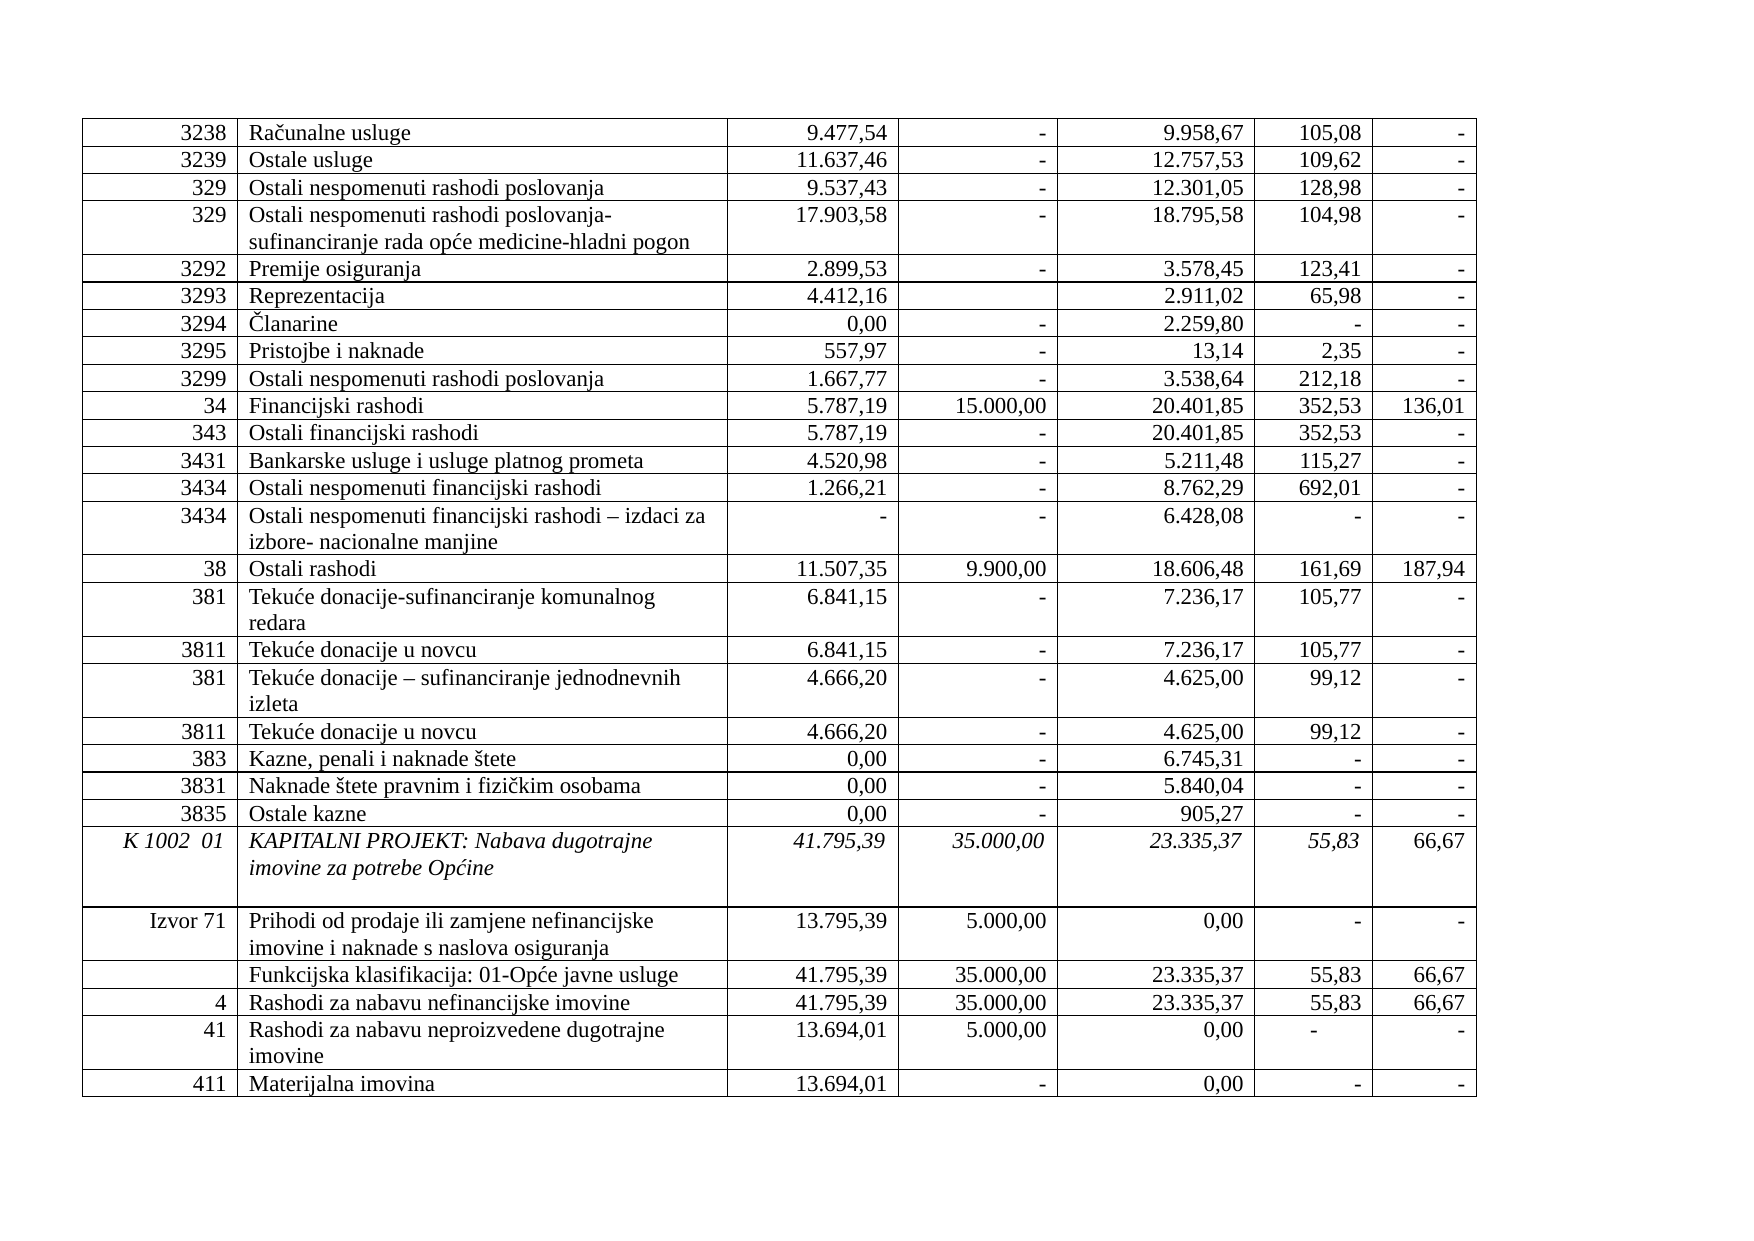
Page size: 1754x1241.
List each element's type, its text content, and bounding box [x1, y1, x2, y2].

table_cell 7.236,17 [1058, 583, 1254, 636]
table_cell Tekuće donacije u novcu [238, 718, 727, 744]
table_cell Ostali nespomenuti rashodi poslovanja [238, 365, 727, 391]
table_cell 3434 [83, 474, 237, 501]
table_cell 11.637,46 [728, 147, 898, 173]
table_cell 8.762,29 [1058, 474, 1254, 501]
table_cell 12.301,05 [1058, 174, 1254, 200]
table_cell 3811 [83, 718, 237, 744]
table_cell Ostale usluge [238, 147, 727, 173]
table_cell Ostali nespomenuti rashodi poslovanja-sufinanciranje rada opće medicine-hladni pogon [238, 201, 727, 254]
table_cell Premije osiguranja [238, 255, 727, 281]
table_cell - [1373, 365, 1476, 391]
table_cell 99,12 [1255, 664, 1372, 717]
table_cell 17.903,58 [728, 201, 898, 254]
table_cell - [1373, 718, 1476, 744]
table_cell - [1255, 908, 1372, 960]
table_cell 55,83 [1255, 989, 1372, 1015]
table_cell Bankarske usluge i usluge platnog prometa [238, 447, 727, 473]
table_cell 4 [83, 989, 237, 1015]
table_cell 3.538,64 [1058, 365, 1254, 391]
table_cell 5.000,00 [899, 1016, 1057, 1069]
table_cell - [1373, 147, 1476, 173]
table_cell 35.000,00 [899, 989, 1057, 1015]
table_cell - [899, 174, 1057, 200]
table_cell 20.401,85 [1058, 392, 1254, 418]
table_cell 3238 [83, 119, 237, 146]
table_cell 23.335,37 [1058, 989, 1254, 1015]
table_cell 13.694,01 [728, 1070, 898, 1096]
table_cell 3431 [83, 447, 237, 473]
table_cell 3239 [83, 147, 237, 173]
table_cell 136,01 [1373, 392, 1476, 418]
table_cell - [899, 773, 1057, 799]
table_cell 0,00 [1058, 1070, 1254, 1096]
table_cell 2.259,80 [1058, 310, 1254, 336]
table_cell Ostali rashodi [238, 555, 727, 582]
table_cell 0,00 [1058, 908, 1254, 960]
table_cell - [1373, 255, 1476, 281]
table_cell Funkcijska klasifikacija: 01-Opće javne usluge [238, 961, 727, 987]
table_cell 41 [83, 1016, 237, 1069]
table_cell 55,83 [1255, 827, 1372, 906]
table_cell 4.666,20 [728, 664, 898, 717]
table_cell - [899, 664, 1057, 717]
table_cell 3294 [83, 310, 237, 336]
table_cell [83, 961, 237, 987]
table_cell 34 [83, 392, 237, 418]
table_cell - [1373, 745, 1476, 771]
table_cell 11.507,35 [728, 555, 898, 582]
table_cell 0,00 [728, 800, 898, 826]
table_cell 3293 [83, 283, 237, 309]
table_cell 13,14 [1058, 337, 1254, 364]
table_cell - [1255, 1016, 1372, 1069]
table_cell - [1373, 337, 1476, 364]
table_cell 0,00 [728, 745, 898, 771]
table_cell 3811 [83, 637, 237, 663]
table_cell - [899, 255, 1057, 281]
table_cell 3434 [83, 502, 237, 554]
table_cell - [899, 147, 1057, 173]
table_cell 383 [83, 745, 237, 771]
table_cell 557,97 [728, 337, 898, 364]
table_cell - [1373, 908, 1476, 960]
table_cell - [899, 583, 1057, 636]
table_cell Rashodi za nabavu nefinancijske imovine [238, 989, 727, 1015]
table_cell - [1373, 119, 1476, 146]
table_cell 12.757,53 [1058, 147, 1254, 173]
table_cell 4.625,00 [1058, 718, 1254, 744]
table_cell 18.795,58 [1058, 201, 1254, 254]
table_cell - [1373, 502, 1476, 554]
table_cell 109,62 [1255, 147, 1372, 173]
table_cell 4.520,98 [728, 447, 898, 473]
table_cell 55,83 [1255, 961, 1372, 987]
table_cell 3835 [83, 800, 237, 826]
table_cell 41.795,39 [728, 827, 898, 906]
table_cell 15.000,00 [899, 392, 1057, 418]
table_cell 0,00 [728, 773, 898, 799]
table_cell 343 [83, 420, 237, 446]
table_cell Rashodi za nabavu neproizvedene dugotrajne imovine [238, 1016, 727, 1069]
table_cell - [1255, 745, 1372, 771]
table_cell Računalne usluge [238, 119, 727, 146]
table_cell K 1002 01 [83, 827, 237, 906]
table_cell Financijski rashodi [238, 392, 727, 418]
table_cell - [899, 745, 1057, 771]
table_cell - [899, 502, 1057, 554]
table_cell - [1373, 447, 1476, 473]
table_cell 3295 [83, 337, 237, 364]
table_cell 115,27 [1255, 447, 1372, 473]
table_cell - [899, 800, 1057, 826]
table_cell 2.899,53 [728, 255, 898, 281]
table_cell 3831 [83, 773, 237, 799]
table_cell 352,53 [1255, 392, 1372, 418]
table_cell 18.606,48 [1058, 555, 1254, 582]
table_cell KAPITALNI PROJEKT: Nabava dugotrajne imovine za potrebe Općine [238, 827, 727, 906]
table_cell - [1373, 637, 1476, 663]
table_cell Tekuće donacije u novcu [238, 637, 727, 663]
table_cell 6.745,31 [1058, 745, 1254, 771]
table_cell 4.412,16 [728, 283, 898, 309]
table_cell 65,98 [1255, 283, 1372, 309]
table_cell - [899, 365, 1057, 391]
table_cell 123,41 [1255, 255, 1372, 281]
table_cell 35.000,00 [899, 827, 1057, 906]
table_cell 66,67 [1373, 827, 1476, 906]
table_cell 99,12 [1255, 718, 1372, 744]
table_cell 4.666,20 [728, 718, 898, 744]
table_cell 3299 [83, 365, 237, 391]
table_cell 105,77 [1255, 583, 1372, 636]
table_cell 3.578,45 [1058, 255, 1254, 281]
table_cell - [899, 337, 1057, 364]
table_cell Naknade štete pravnim i fizičkim osobama [238, 773, 727, 799]
table_cell 2.911,02 [1058, 283, 1254, 309]
table_cell 905,27 [1058, 800, 1254, 826]
table_cell - [1373, 583, 1476, 636]
table_cell 23.335,37 [1058, 827, 1254, 906]
table_cell 38 [83, 555, 237, 582]
table_cell 9.900,00 [899, 555, 1057, 582]
table_cell 9.958,67 [1058, 119, 1254, 146]
table_cell - [1373, 420, 1476, 446]
table_cell - [1373, 773, 1476, 799]
table_cell Kazne, penali i naknade štete [238, 745, 727, 771]
table_cell 13.694,01 [728, 1016, 898, 1069]
table_cell - [1373, 174, 1476, 200]
table_cell - [899, 474, 1057, 501]
table_cell - [1255, 310, 1372, 336]
table_cell 9.537,43 [728, 174, 898, 200]
table_cell 381 [83, 583, 237, 636]
table_cell 692,01 [1255, 474, 1372, 501]
table_cell 105,08 [1255, 119, 1372, 146]
table_cell - [1373, 664, 1476, 717]
table_cell Tekuće donacije-sufinanciranje komunalnog redara [238, 583, 727, 636]
table_cell Ostali financijski rashodi [238, 420, 727, 446]
table_cell - [1373, 800, 1476, 826]
table_cell - [899, 447, 1057, 473]
table_cell - [1255, 502, 1372, 554]
table_cell 5.000,00 [899, 908, 1057, 960]
table_cell 5.840,04 [1058, 773, 1254, 799]
table_cell - [1255, 1070, 1372, 1096]
table_cell Ostale kazne [238, 800, 727, 826]
table_cell 5.211,48 [1058, 447, 1254, 473]
table_cell - [899, 119, 1057, 146]
table_cell - [899, 1070, 1057, 1096]
table_cell 41.795,39 [728, 961, 898, 987]
table_cell 13.795,39 [728, 908, 898, 960]
table_cell - [1373, 283, 1476, 309]
table_cell 5.787,19 [728, 420, 898, 446]
table_cell 2,35 [1255, 337, 1372, 364]
table_cell 128,98 [1255, 174, 1372, 200]
table_cell - [899, 310, 1057, 336]
table_cell - [899, 718, 1057, 744]
table_cell [899, 283, 1057, 309]
table_cell 105,77 [1255, 637, 1372, 663]
table_cell 66,67 [1373, 961, 1476, 987]
table_cell 66,67 [1373, 989, 1476, 1015]
table_cell 329 [83, 174, 237, 200]
table_cell Pristojbe i naknade [238, 337, 727, 364]
table_cell - [899, 420, 1057, 446]
table_cell 35.000,00 [899, 961, 1057, 987]
table_cell - [1255, 800, 1372, 826]
table_cell - [1373, 474, 1476, 501]
table_cell 23.335,37 [1058, 961, 1254, 987]
table_cell Tekuće donacije – sufinanciranje jednodnevnih izleta [238, 664, 727, 717]
table_cell - [899, 201, 1057, 254]
table_cell - [1373, 310, 1476, 336]
table_cell - [1255, 773, 1372, 799]
table_cell 7.236,17 [1058, 637, 1254, 663]
table_cell 4.625,00 [1058, 664, 1254, 717]
table_cell Ostali nespomenuti financijski rashodi [238, 474, 727, 501]
table_cell - [1373, 1016, 1476, 1069]
table_cell 0,00 [1058, 1016, 1254, 1069]
table_cell 5.787,19 [728, 392, 898, 418]
table_cell 6.841,15 [728, 583, 898, 636]
table_cell - [1373, 201, 1476, 254]
table_cell 381 [83, 664, 237, 717]
table_cell 161,69 [1255, 555, 1372, 582]
table_cell - [728, 502, 898, 554]
table_cell 6.841,15 [728, 637, 898, 663]
table_cell 6.428,08 [1058, 502, 1254, 554]
table_cell 212,18 [1255, 365, 1372, 391]
table_cell 411 [83, 1070, 237, 1096]
table_cell 1.667,77 [728, 365, 898, 391]
table_cell 41.795,39 [728, 989, 898, 1015]
table_cell 3292 [83, 255, 237, 281]
table_cell Ostali nespomenuti financijski rashodi – izdaci za izbore- nacionalne manjine [238, 502, 727, 554]
table_cell Materijalna imovina [238, 1070, 727, 1096]
table_cell - [1373, 1070, 1476, 1096]
table_cell - [899, 637, 1057, 663]
table_cell 0,00 [728, 310, 898, 336]
table_cell 1.266,21 [728, 474, 898, 501]
table_cell Reprezentacija [238, 283, 727, 309]
table_cell 20.401,85 [1058, 420, 1254, 446]
table_cell Izvor 71 [83, 908, 237, 960]
table_cell 104,98 [1255, 201, 1372, 254]
table_cell 352,53 [1255, 420, 1372, 446]
table_cell Ostali nespomenuti rashodi poslovanja [238, 174, 727, 200]
table_cell 9.477,54 [728, 119, 898, 146]
table_cell Članarine [238, 310, 727, 336]
table_cell Prihodi od prodaje ili zamjene nefinancijske imovine i naknade s naslova osiguranja [238, 908, 727, 960]
table_cell 329 [83, 201, 237, 254]
table_cell 187,94 [1373, 555, 1476, 582]
